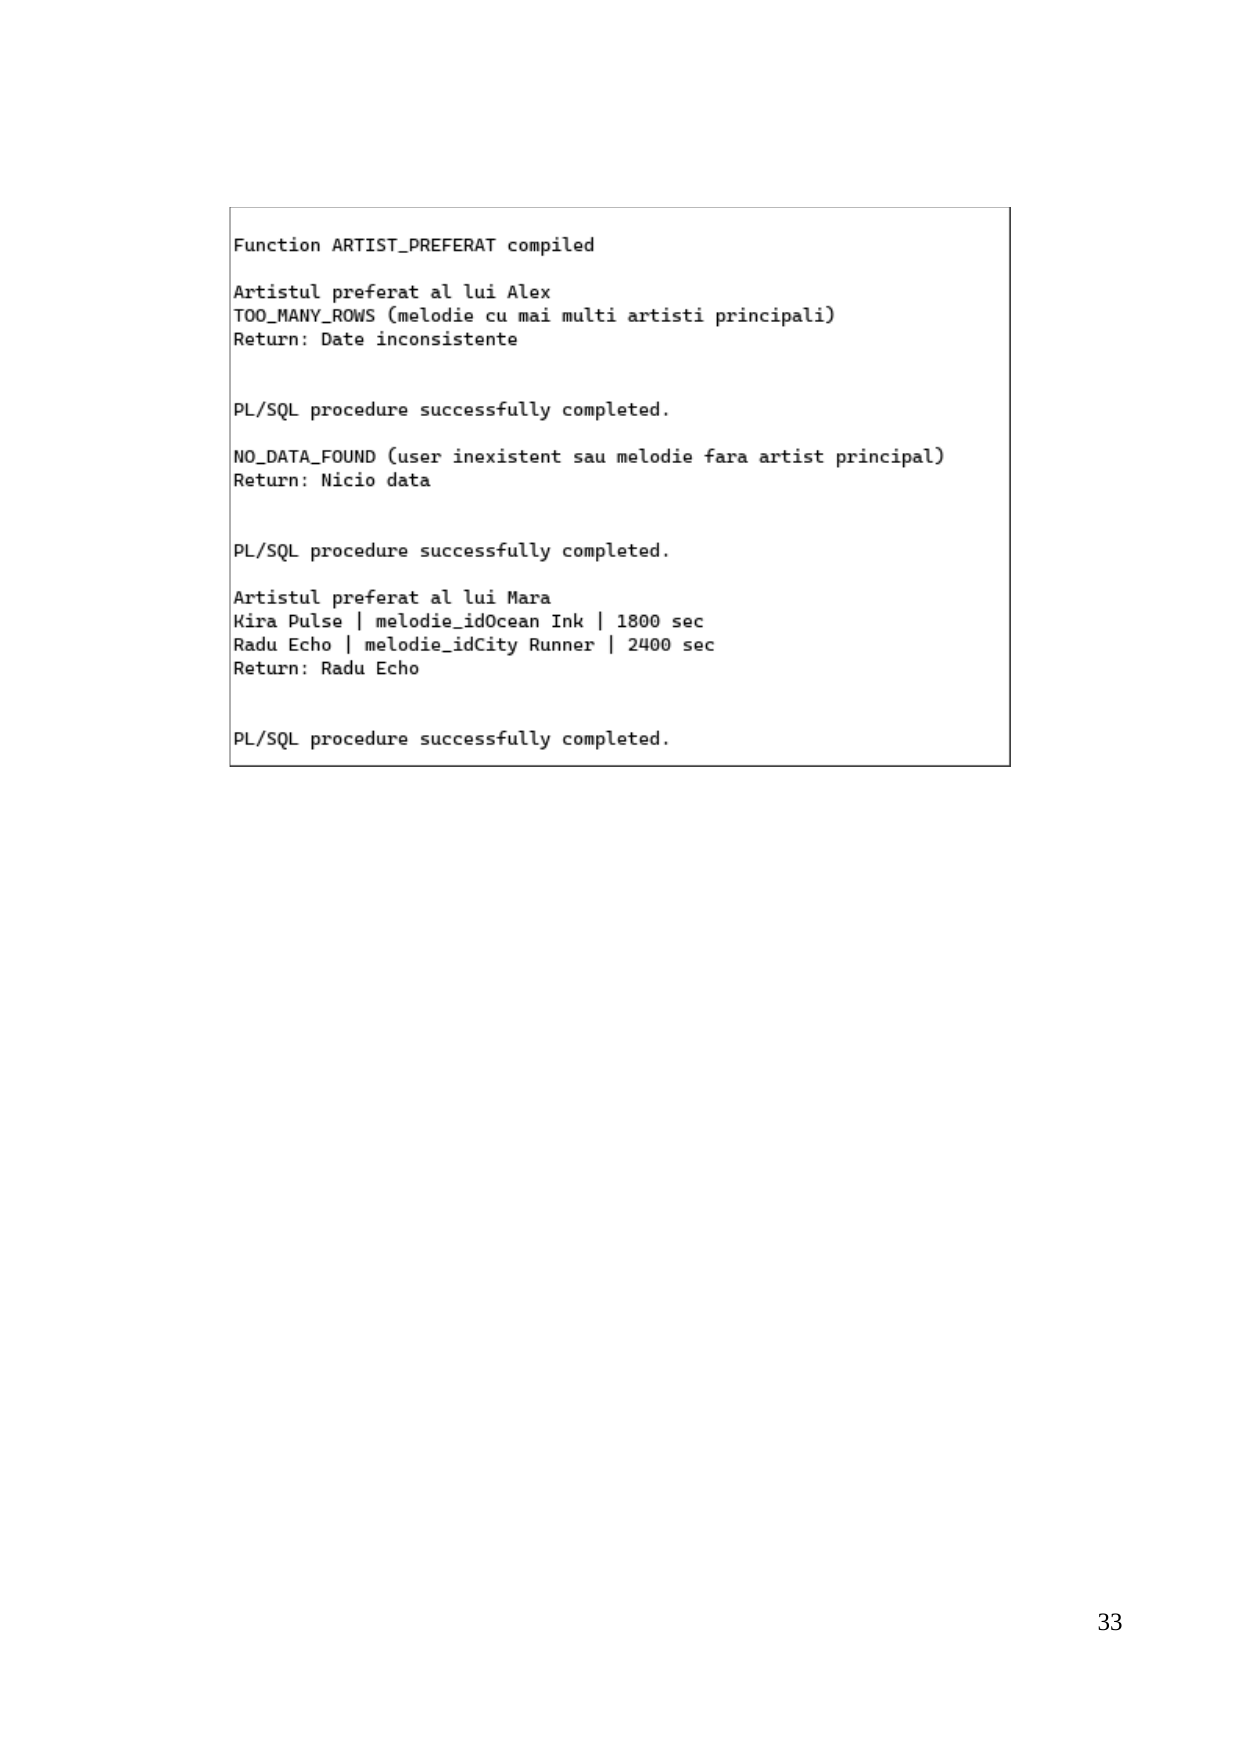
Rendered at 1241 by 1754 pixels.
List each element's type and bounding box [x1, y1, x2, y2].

picture [229, 207, 1011, 767]
